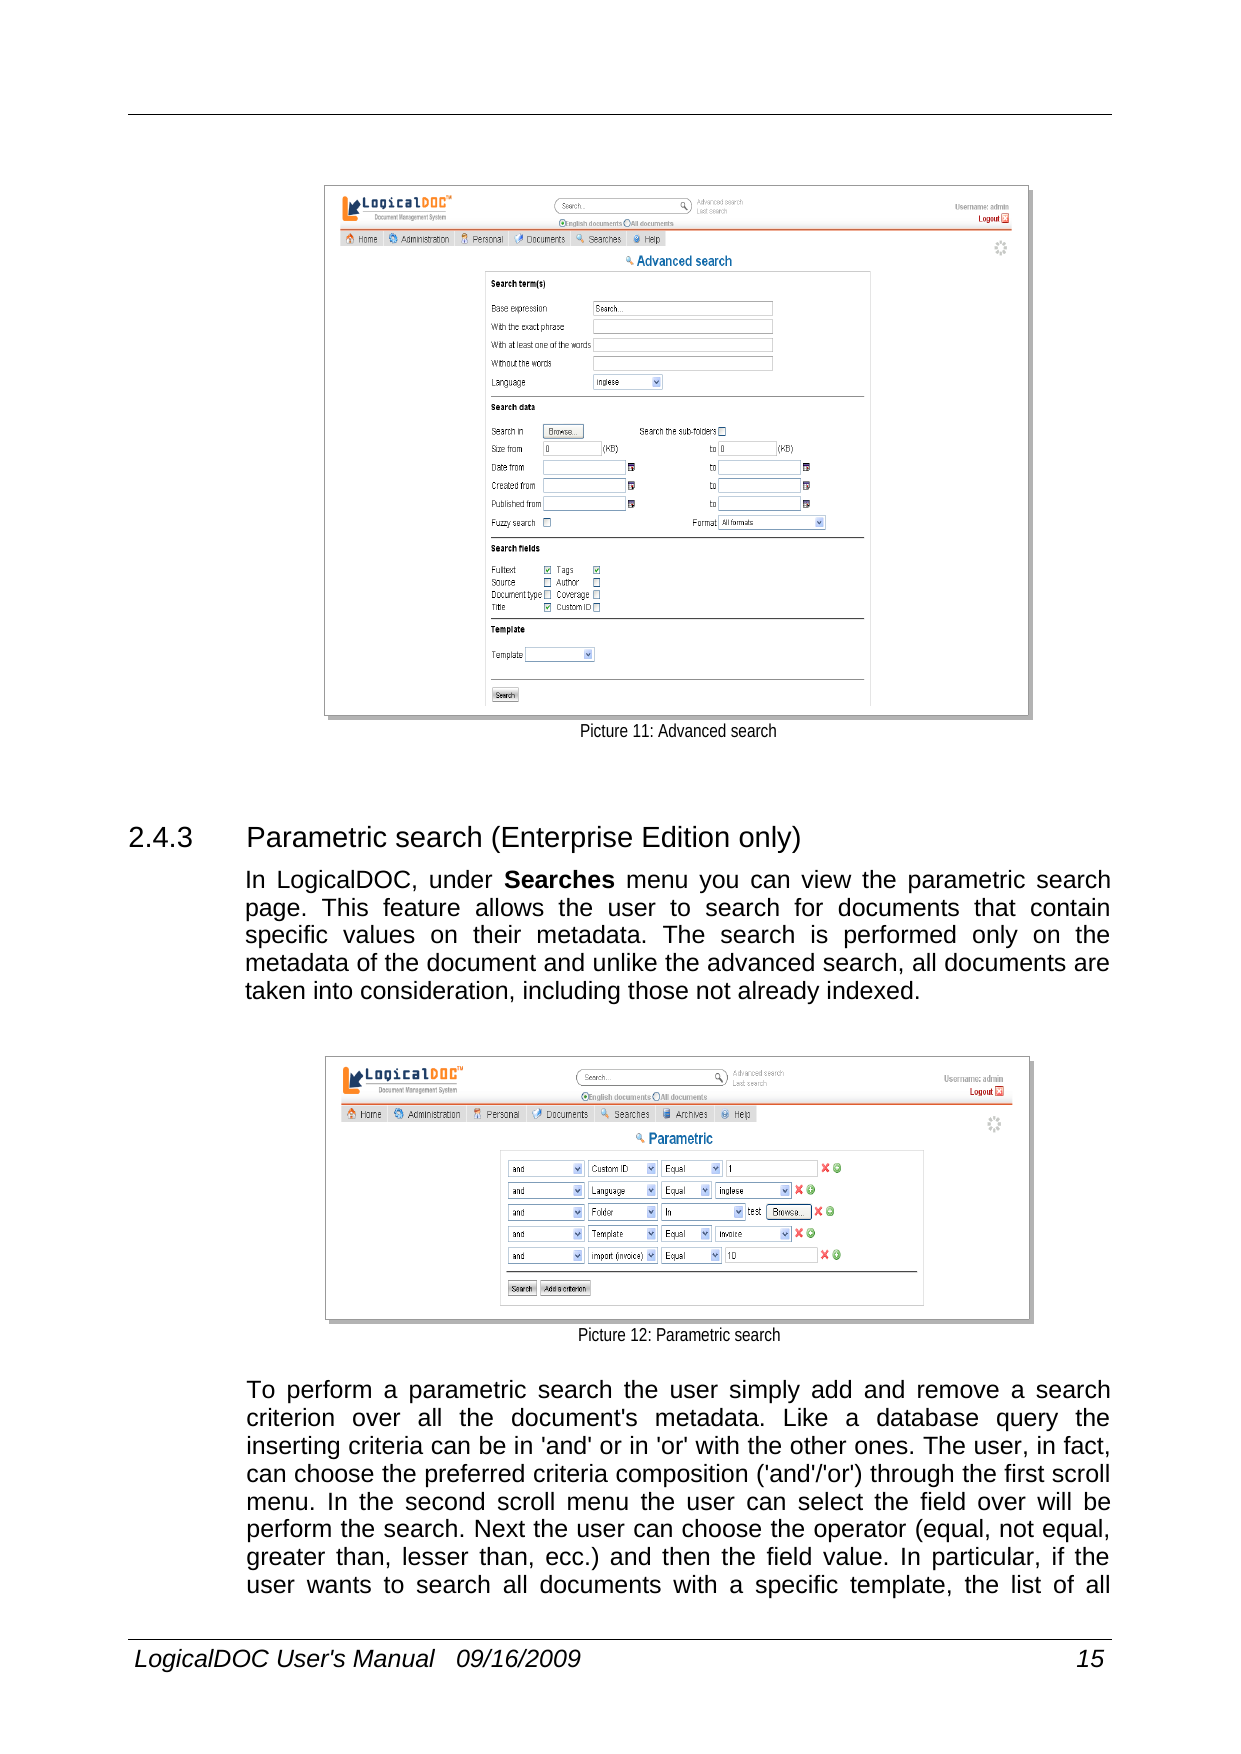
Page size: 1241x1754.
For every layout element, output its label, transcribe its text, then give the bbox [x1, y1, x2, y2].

text Picture 11: Advanced search [326, 716, 1031, 741]
picture [340, 194, 1012, 706]
text In LogicalDOC, under Searches menu you can view the parametric search page. This feature allows the user to search for documents that contain specific values on their metadata. The search is performed only on the metadata of the document and unlike the advanced search, all documents are taken into consideration, including those not already indexed. [245, 866, 1112, 1005]
text To perform a parametric search the user simply add and remove a search criterion over all the document's metadata. Like a database query the inserting criteria can be in 'and' or in 'or' with the other ones. The user, in fact, can choose the preferred criteria composition ('and'/'or') through the first scroll menu. In the second scroll menu the user can select the field over will be perform the search. Next the user can choose the operator (equal, not equal, greater than, lesser than, ecc.) and then the field value. In particular, if the user wants to search all documents with a specific template, the list of all [246, 1005, 1112, 1599]
text Picture 12: Parametric search [326, 1320, 1032, 1345]
subtitle Parametric search (Enterprise Edition only) [128, 821, 1112, 853]
